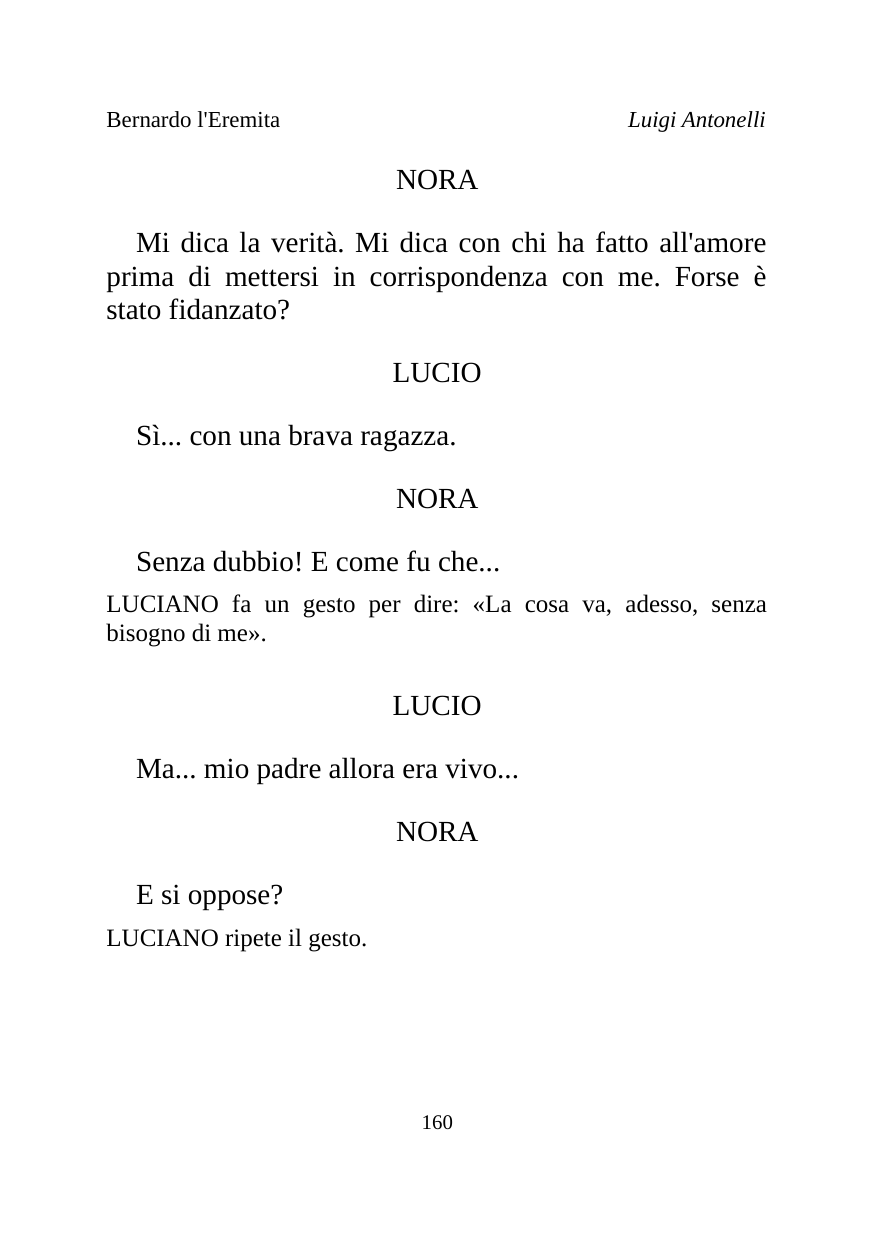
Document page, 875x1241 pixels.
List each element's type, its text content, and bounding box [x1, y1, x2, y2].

text LUCIO [106, 355, 768, 389]
text LUCIO [106, 688, 768, 722]
text Sì... con una brava ragazza. [106, 418, 768, 452]
text Ma... mio padre allora era vivo... [106, 751, 768, 785]
text NORA [106, 814, 768, 848]
text NORA [106, 162, 768, 196]
text NORA [106, 481, 768, 515]
text LUCIANO ripete il gesto. [106, 923, 768, 951]
text Senza dubbio! E come fu che... [106, 544, 768, 578]
text Mi dica la verità. Mi dica con chi ha fatto all'amore prima di mettersi in corrispondenza con me. Forse è stato fidanzato? [106, 225, 768, 326]
text E si oppose? [106, 877, 768, 911]
text LUCIANO fa un gesto per dire: «La cosa va, adesso, senza bisogno di me». [106, 589, 768, 647]
